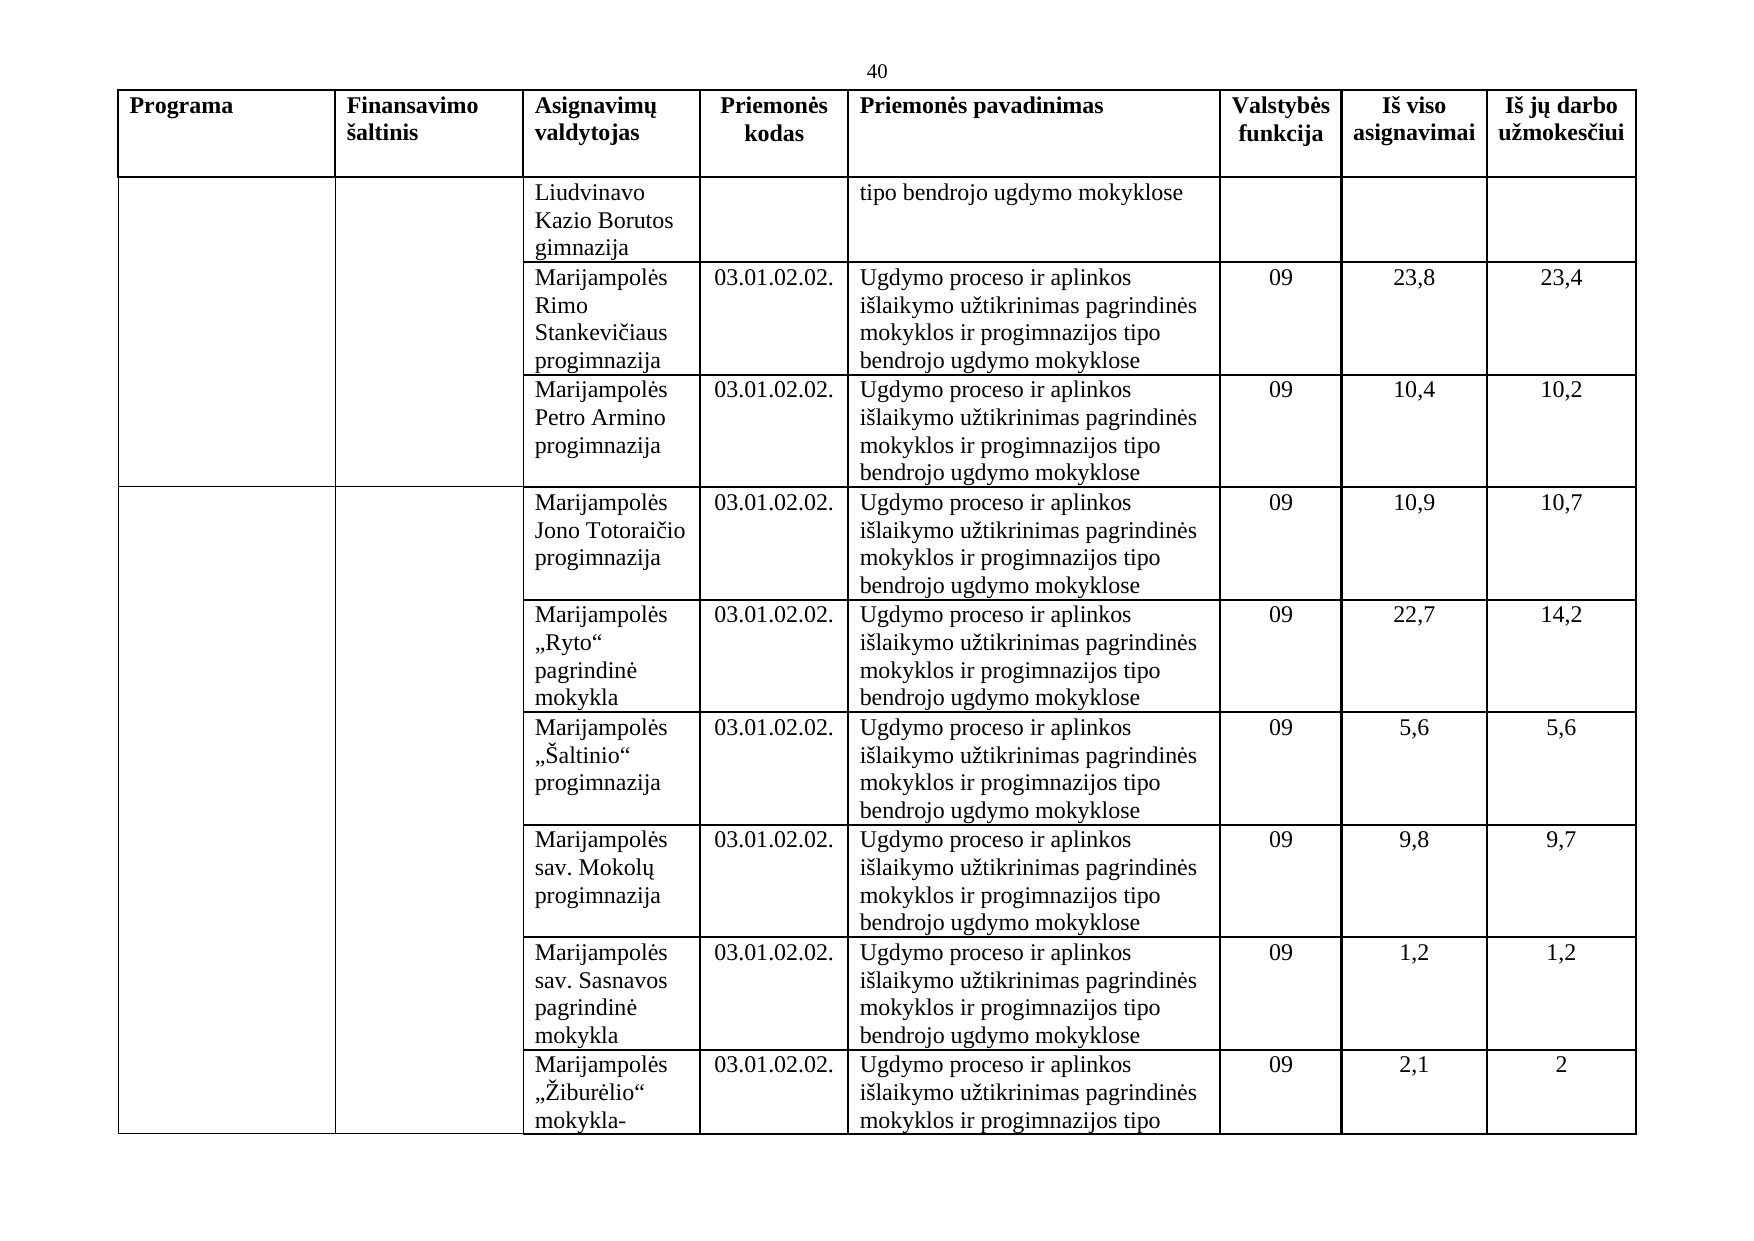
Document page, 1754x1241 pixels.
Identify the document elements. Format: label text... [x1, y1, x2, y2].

table_cell Ugdymo proceso ir aplinkos išlaikymo užtikrinimas pagrindinės mokyklos ir progimnazijos tipo bendrojo ugdymo mokyklose [849, 488, 1219, 598]
table_header Iš jų darbo užmokesčiui [1488, 91, 1635, 176]
table_cell 10,4 [1343, 376, 1486, 486]
table_cell Ugdymo proceso ir aplinkos išlaikymo užtikrinimas pagrindinės mokyklos ir progimnazijos tipo bendrojo ugdymo mokyklose [849, 826, 1219, 936]
table_cell [1488, 178, 1635, 261]
table_cell 2 [1488, 1051, 1635, 1133]
table_cell 23,4 [1488, 263, 1635, 373]
table_cell [119, 487, 335, 1133]
table_cell [119, 178, 335, 486]
table_cell 23,8 [1343, 263, 1486, 373]
table_cell Marijampolės Jono Totoraičio progimnazija [524, 488, 699, 598]
table_cell 5,6 [1343, 713, 1486, 823]
table_cell [336, 178, 523, 486]
table_cell 03.01.02.02. [701, 376, 847, 486]
table_cell Ugdymo proceso ir aplinkos išlaikymo užtikrinimas pagrindinės mokyklos ir progimnazijos tipo bendrojo ugdymo mokyklose [849, 376, 1219, 486]
table_cell Marijampolės „Šaltinio“ progimnazija [524, 713, 699, 823]
table_cell 22,7 [1343, 601, 1486, 711]
table_cell 09 [1221, 263, 1340, 373]
table_header Finansavimo šaltinis [336, 91, 522, 146]
table_cell Marijampolės sav. Sasnavos pagrindinė mokykla [524, 938, 699, 1048]
table_cell [336, 146, 522, 176]
table_cell Ugdymo proceso ir aplinkos išlaikymo užtikrinimas pagrindinės mokyklos ir progimnazijos tipo bendrojo ugdymo mokyklose [849, 263, 1219, 373]
table_cell Liudvinavo Kazio Borutos gimnazija [524, 178, 699, 261]
table_cell 09 [1221, 938, 1340, 1048]
table_cell [119, 146, 334, 176]
table_cell Marijampolės „Žiburėlio“ mokykla- [524, 1051, 699, 1133]
table_cell [701, 146, 847, 176]
table_cell [336, 487, 523, 1133]
table_cell 03.01.02.02. [701, 263, 847, 373]
table_cell 03.01.02.02. [701, 488, 847, 598]
table_cell 03.01.02.02. [701, 826, 847, 936]
table_cell Marijampolės „Ryto“ pagrindinė mokykla [524, 601, 699, 711]
table_cell [1221, 146, 1340, 176]
table_cell 9,8 [1343, 826, 1486, 936]
table_cell 1,2 [1343, 938, 1486, 1048]
table_cell Marijampolės sav. Mokolų progimnazija [524, 826, 699, 936]
table_cell 09 [1221, 376, 1340, 486]
table_header Priemonės kodas [701, 91, 847, 146]
table_header Programa [119, 91, 334, 146]
table_cell 09 [1221, 601, 1340, 711]
table_cell Ugdymo proceso ir aplinkos išlaikymo užtikrinimas pagrindinės mokyklos ir progimnazijos tipo bendrojo ugdymo mokyklose [849, 938, 1219, 1048]
table_cell tipo bendrojo ugdymo mokyklose [849, 178, 1219, 261]
table_cell 1,2 [1488, 938, 1635, 1048]
table_cell 03.01.02.02. [701, 938, 847, 1048]
table_cell [524, 146, 699, 176]
table_cell [849, 146, 1219, 176]
table_cell 03.01.02.02. [701, 713, 847, 823]
table_cell 09 [1221, 488, 1340, 598]
table_cell 10,2 [1488, 376, 1635, 486]
table_header Priemonės pavadinimas [849, 91, 1219, 146]
table_cell [1343, 178, 1486, 261]
table_cell Marijampolės Petro Armino progimnazija [524, 376, 699, 486]
table_cell 10,7 [1488, 488, 1635, 598]
table_header Asignavimų valdytojas [524, 91, 699, 146]
table_cell 09 [1221, 826, 1340, 936]
table_cell 9,7 [1488, 826, 1635, 936]
table_cell Marijampolės Rimo Stankevičiaus progimnazija [524, 263, 699, 373]
table_cell Ugdymo proceso ir aplinkos išlaikymo užtikrinimas pagrindinės mokyklos ir progimnazijos tipo bendrojo ugdymo mokyklose [849, 713, 1219, 823]
table_cell Ugdymo proceso ir aplinkos išlaikymo užtikrinimas pagrindinės mokyklos ir progimnazijos tipo [849, 1051, 1219, 1133]
table_cell 09 [1221, 1051, 1340, 1133]
table_header Valstybės funkcija [1221, 91, 1340, 146]
table_header Iš viso asignavimai [1343, 91, 1486, 176]
table_cell [1221, 178, 1340, 261]
table_cell 09 [1221, 713, 1340, 823]
table_cell Ugdymo proceso ir aplinkos išlaikymo užtikrinimas pagrindinės mokyklos ir progimnazijos tipo bendrojo ugdymo mokyklose [849, 601, 1219, 711]
table_cell 5,6 [1488, 713, 1635, 823]
table_cell 10,9 [1343, 488, 1486, 598]
table_cell 03.01.02.02. [701, 1051, 847, 1133]
table_cell 14,2 [1488, 601, 1635, 711]
table_cell 2,1 [1343, 1051, 1486, 1133]
table_cell 03.01.02.02. [701, 601, 847, 711]
table_cell [701, 178, 847, 261]
